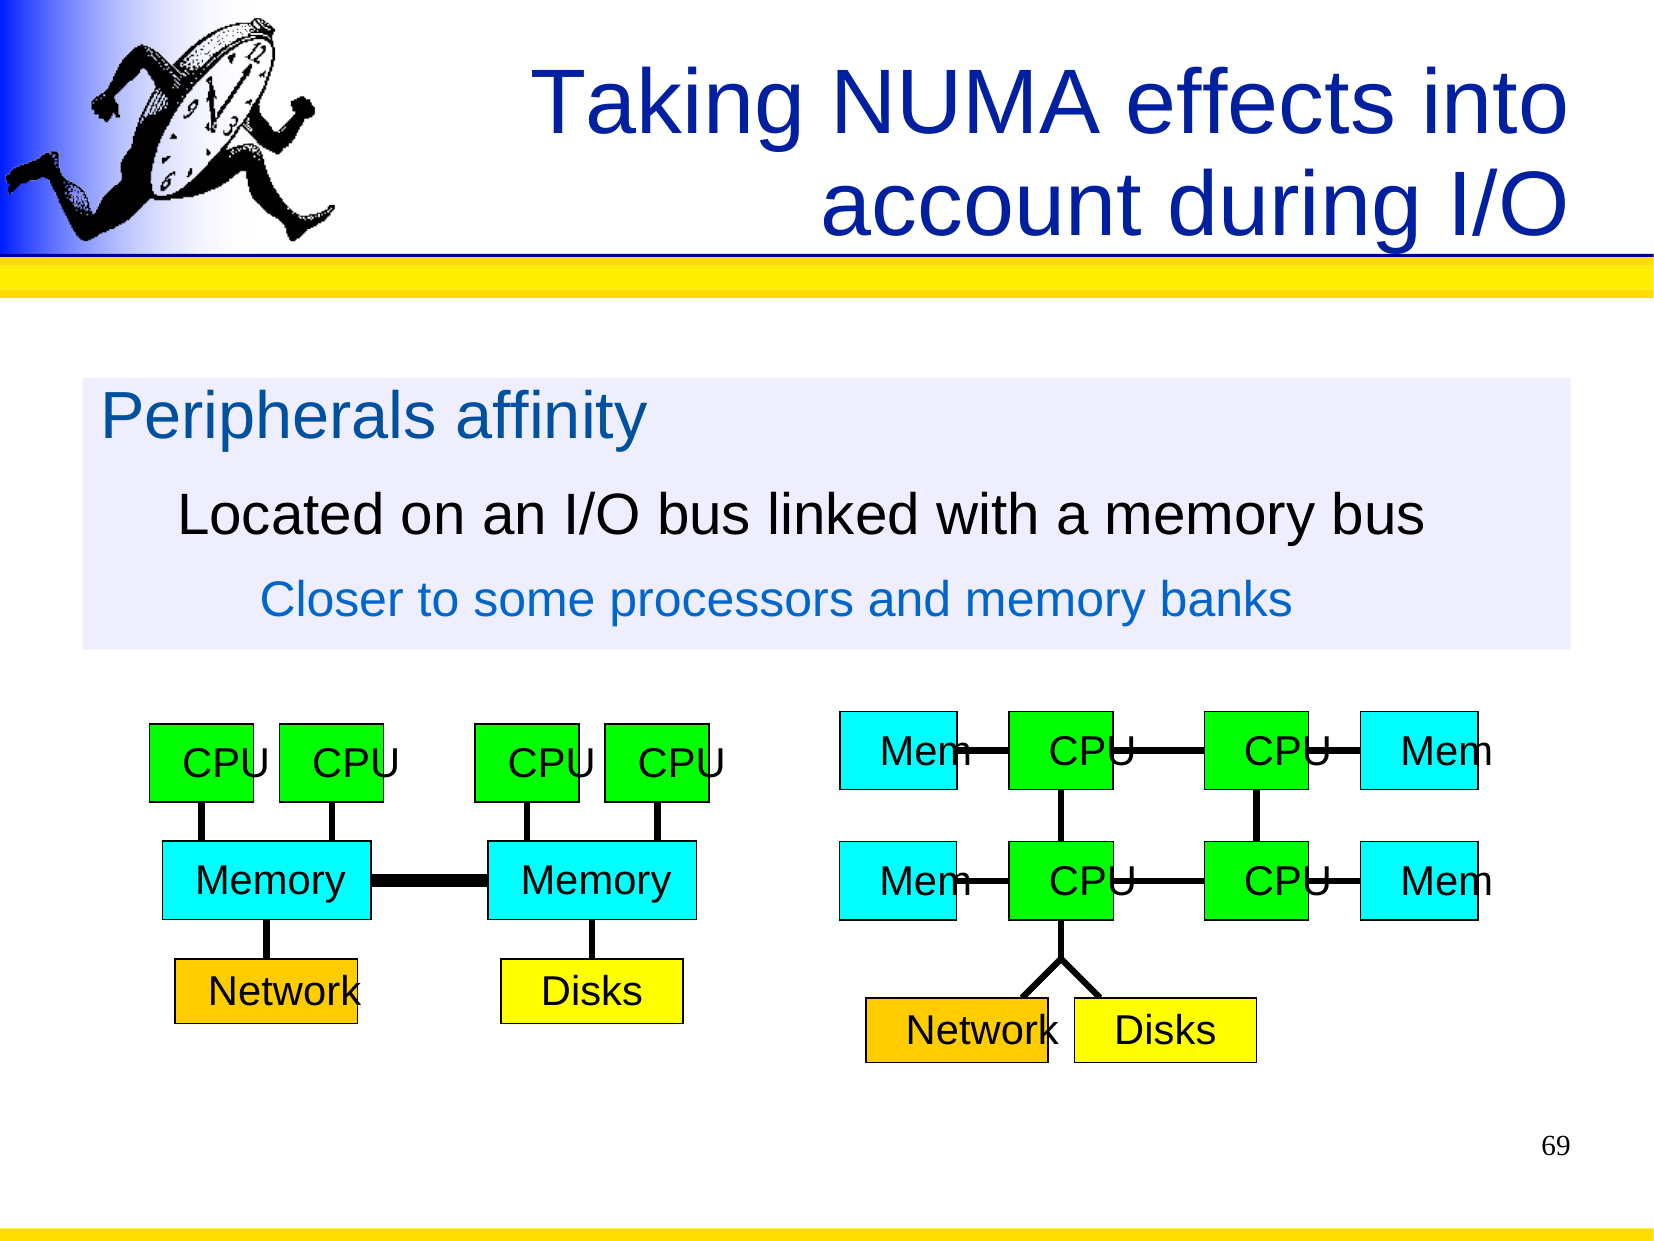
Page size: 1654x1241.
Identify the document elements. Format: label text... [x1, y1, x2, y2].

text_box Network [865, 997, 1049, 1063]
text_box CPU [1008, 711, 1114, 790]
text_box CPU [1009, 841, 1114, 920]
text_box Disks [1074, 997, 1257, 1063]
text_box CPU [605, 724, 710, 803]
text_box CPU [149, 724, 254, 803]
text_box Mem [839, 841, 957, 920]
list Peripherals affinity Located on an I/O bus linked with a memory bus Closer to some processors and memory banks [82, 377, 1571, 650]
text_box Mem [839, 711, 957, 790]
text_box CPU [1204, 841, 1309, 920]
text_box CPU [279, 724, 384, 803]
text_box Memory [487, 841, 697, 920]
text_box CPU [474, 724, 580, 803]
text_box CPU [1204, 711, 1309, 790]
text_box Mem [1360, 711, 1478, 790]
text_box Network [175, 958, 358, 1024]
text_box Disks [500, 958, 684, 1024]
title Taking NUMA effects into account during I/O [372, 49, 1571, 257]
text_box Memory [162, 841, 371, 920]
picture [4, 9, 343, 253]
text_box Mem [1360, 841, 1478, 920]
